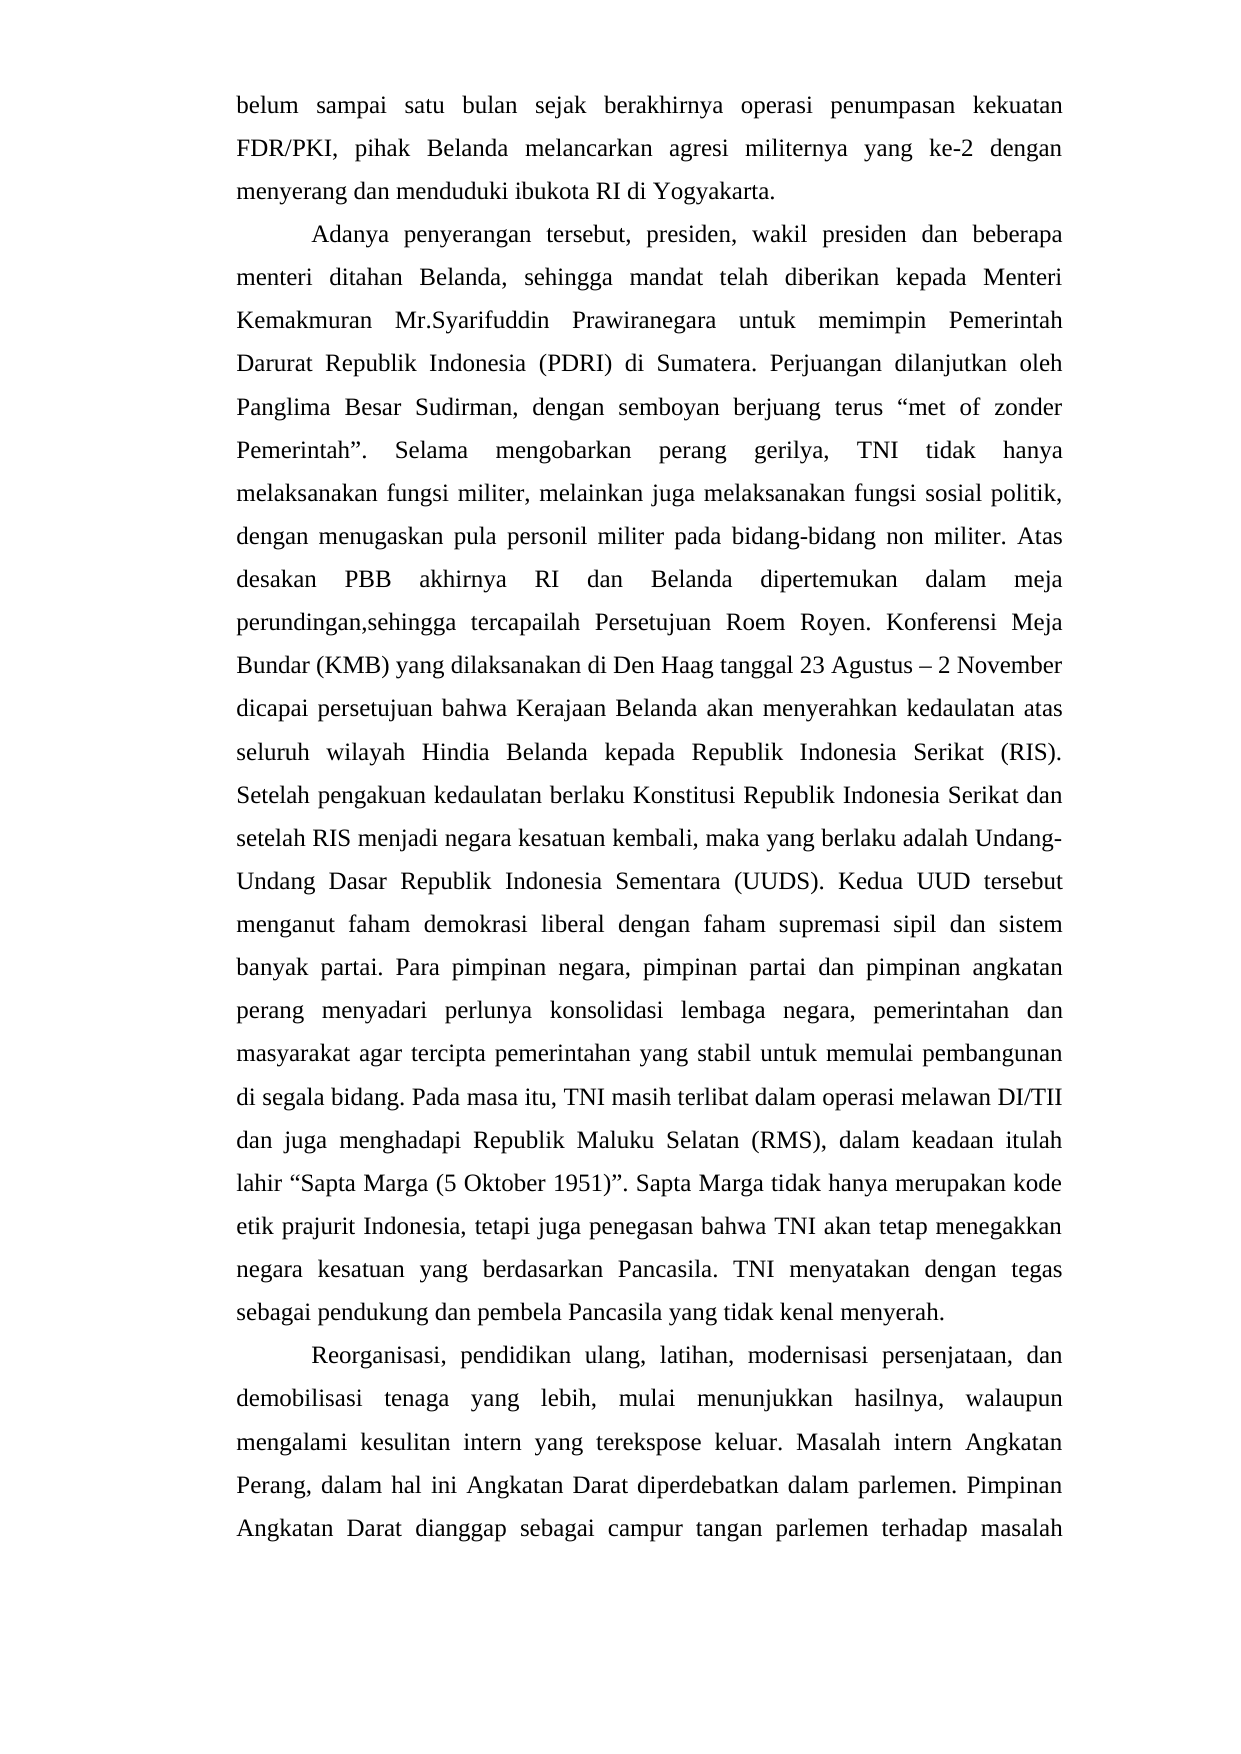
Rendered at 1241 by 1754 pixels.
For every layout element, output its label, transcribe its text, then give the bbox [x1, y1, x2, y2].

text Reorganisasi, pendidikan ulang, latihan, modernisasi persenjataan, dan demobilisasi tenaga yang lebih, mulai menunjukkan hasilnya, walaupun mengalami kesulitan intern yang terekspose keluar. Masalah intern Angkatan Perang, dalam hal ini Angkatan Darat diperdebatkan dalam parlemen. Pimpinan Angkatan Darat dianggap sebagai campur tangan parlemen terhadap masalah [236, 1340, 1063, 1542]
text belum sampai satu bulan sejak berakhirnya operasi penumpasan kekuatan FDR/PKI, pihak Belanda melancarkan agresi militernya yang ke-2 dengan menyerang dan menduduki ibukota RI di Yogyakarta. [236, 90, 1063, 205]
text Adanya penyerangan tersebut, presiden, wakil presiden dan beberapa menteri ditahan Belanda, sehingga mandat telah diberikan kepada Menteri Kemakmuran Mr.Syarifuddin Prawiranegara untuk memimpin Pemerintah Darurat Republik Indonesia (PDRI) di Sumatera. Perjuangan dilanjutkan oleh Panglima Besar Sudirman, dengan semboyan berjuang terus “met of zonder Pemerintah”. Selama mengobarkan perang gerilya, TNI tidak hanya melaksanakan fungsi militer, melainkan juga melaksanakan fungsi sosial politik, dengan menugaskan pula personil militer pada bidang-bidang non militer. Atas desakan PBB akhirnya RI dan Belanda dipertemukan dalam meja perundingan,sehingga tercapailah Persetujuan Roem Royen. Konferensi Meja Bundar (KMB) yang dilaksanakan di Den Haag tanggal 23 Agustus – 2 November dicapai persetujuan bahwa Kerajaan Belanda akan menyerahkan kedaulatan atas seluruh wilayah Hindia Belanda kepada Republik Indonesia Serikat (RIS). Setelah pengakuan kedaulatan berlaku Konstitusi Republik Indonesia Serikat dan setelah RIS menjadi negara kesatuan kembali, maka yang berlaku adalah Undang-Undang Dasar Republik Indonesia Sementara (UUDS). Kedua UUD tersebut menganut faham demokrasi liberal dengan faham supremasi sipil dan sistem banyak partai. Para pimpinan negara, pimpinan partai dan pimpinan angkatan perang menyadari perlunya konsolidasi lembaga negara, pemerintahan dan masyarakat agar tercipta pemerintahan yang stabil untuk memulai pembangunan di segala bidang. Pada masa itu, TNI masih terlibat dalam operasi melawan DI/TII dan juga menghadapi Republik Maluku Selatan (RMS), dalam keadaan itulah lahir “Sapta Marga (5 Oktober 1951)”. Sapta Marga tidak hanya merupakan kode etik prajurit Indonesia, tetapi juga penegasan bahwa TNI akan tetap menegakkan negara kesatuan yang berdasarkan Pancasila. TNI menyatakan dengan tegas sebagai pendukung dan pembela Pancasila yang tidak kenal menyerah. [236, 219, 1063, 1326]
